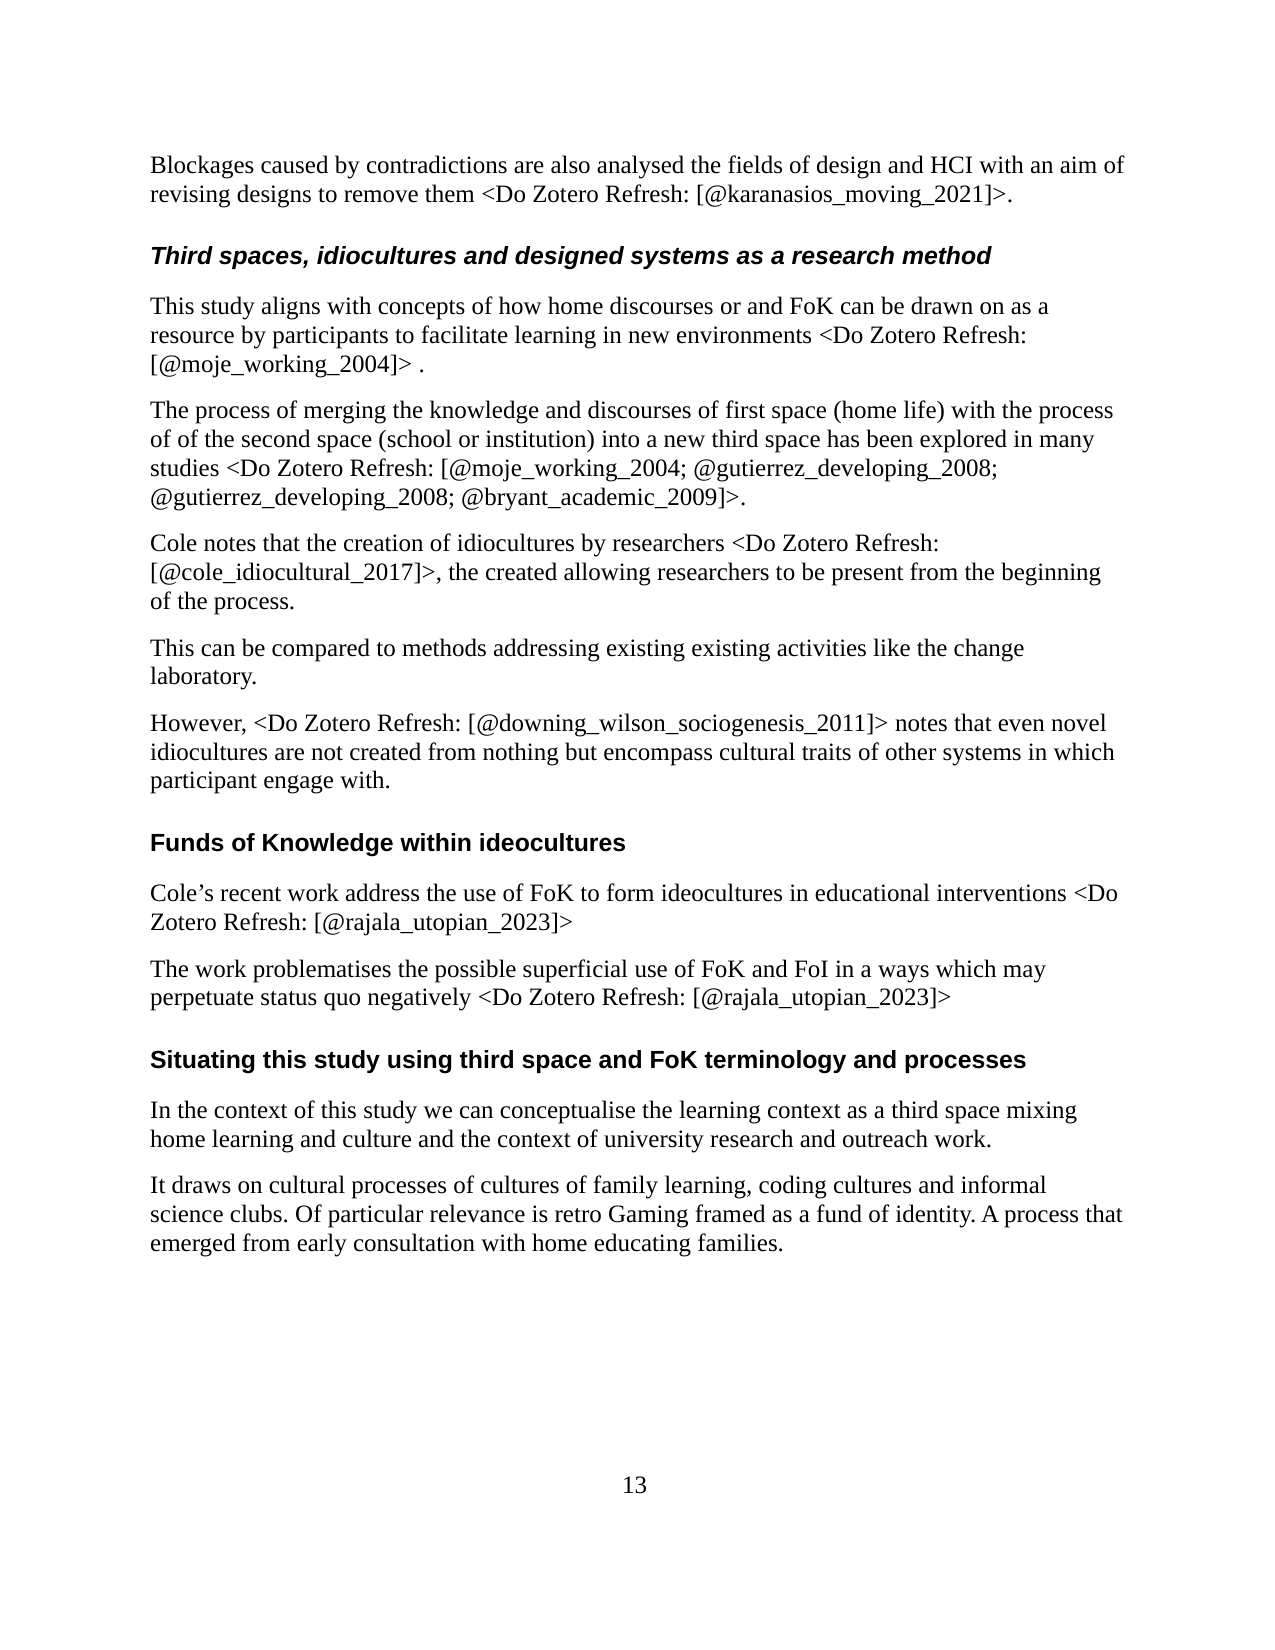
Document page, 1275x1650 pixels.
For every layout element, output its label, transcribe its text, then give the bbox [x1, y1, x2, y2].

text The work problematises the possible superficial use of FoK and FoI in a ways which may perpetuate status quo negatively <Do Zotero Refresh: [@rajala_utopian_2023]> [150, 954, 1125, 1011]
text This study aligns with concepts of how home discourses or and FoK can be drawn on as a resource by participants to facilitate learning in new environments <Do Zotero Refresh: [@moje_working_2004]> . [150, 291, 1125, 378]
text Blockages caused by contradictions are also analysed the fields of design and HCI with an aim of revising designs to remove them <Do Zotero Refresh: [@karanasios_moving_2021]>. [150, 150, 1125, 207]
text However, <Do Zotero Refresh: [@downing_wilson_sociogenesis_2011]> notes that even novel idiocultures are not created from nothing but encompass cultural traits of other systems in which participant engage with. [150, 708, 1125, 794]
subtitle Third spaces, idiocultures and designed systems as a research method [150, 241, 1125, 270]
text In the context of this study we can conceptualise the learning context as a third space mixing home learning and culture and the context of university research and outreach work. [150, 1095, 1125, 1153]
text Cole notes that the creation of idiocultures by researchers <Do Zotero Refresh: [@cole_idiocultural_2017]>, the created allowing researchers to be present from the beginning of the process. [150, 528, 1125, 615]
subtitle Funds of Knowledge within ideocultures [150, 828, 1125, 857]
subtitle Situating this study using third space and FoK terminology and processes [150, 1045, 1125, 1074]
text Cole’s recent work address the use of FoK to form ideocultures in educational interventions <Do Zotero Refresh: [@rajala_utopian_2023]> [150, 878, 1125, 936]
text It draws on cultural processes of cultures of family learning, coding cultures and informal science clubs. Of particular relevance is retro Gaming framed as a fund of identity. A process that emerged from early consultation with home educating families. [150, 1171, 1125, 1257]
text The process of merging the knowledge and discourses of first space (home life) with the process of of the second space (school or institution) into a new third space has been explored in many studies <Do Zotero Refresh: [@moje_working_2004; @gutierrez_developing_2008; @gutierrez_developing_2008; @bryant_academic_2009]>. [150, 396, 1125, 511]
text This can be compared to methods addressing existing existing activities like the change laboratory. [150, 633, 1125, 690]
